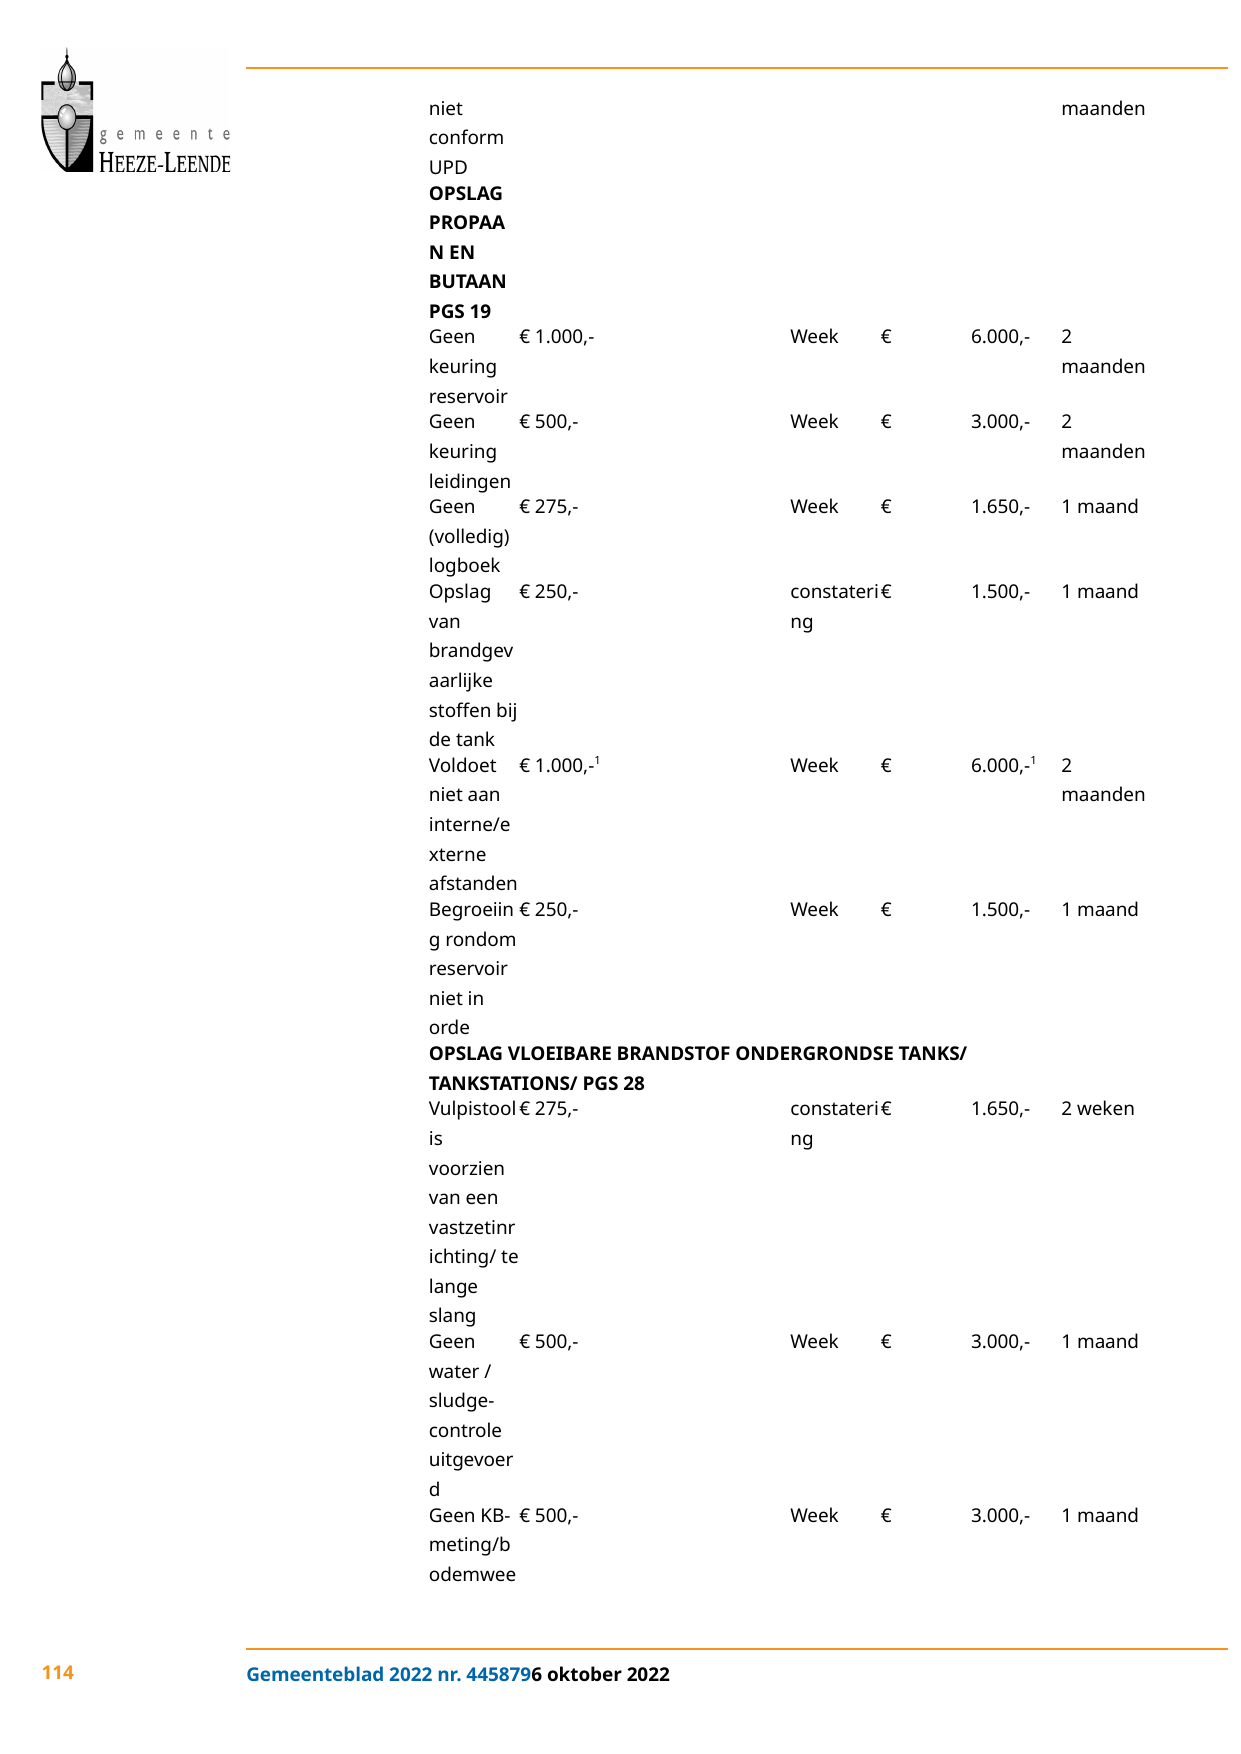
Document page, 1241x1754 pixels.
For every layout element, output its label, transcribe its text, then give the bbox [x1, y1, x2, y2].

table_cell 1.500,- [971, 579, 1061, 752]
table_cell Week [790, 324, 881, 409]
table_cell 1.500,- [971, 896, 1061, 1040]
table_cell Geen (volledig) logboek [429, 494, 519, 578]
table_cell € 1.000,-1 [519, 752, 790, 896]
table_cell 1.650,- [971, 494, 1061, 578]
table_cell [790, 180, 881, 324]
table_cell Week [790, 1502, 881, 1587]
table_cell 1 maand [1061, 494, 1152, 578]
table_cell Geen water / sludge-controle uitgevoerd [429, 1328, 519, 1502]
table_cell € 250,- [519, 896, 790, 1040]
table_cell 3.000,- [971, 1328, 1061, 1502]
table_cell 1 maand [1061, 896, 1152, 1040]
table_cell [881, 95, 971, 180]
table_cell Week [790, 494, 881, 578]
table_cell € [881, 1096, 971, 1328]
table_cell Geen keuring reservoir [429, 324, 519, 409]
table_cell 1 maand [1061, 1502, 1152, 1587]
table_cell € [881, 409, 971, 493]
table_cell [971, 95, 1061, 180]
table_cell € [881, 1328, 971, 1502]
table_cell constatering [790, 1096, 881, 1328]
table_cell maanden [1061, 95, 1152, 180]
table_cell 2 weken [1061, 1096, 1152, 1328]
table_cell constatering [790, 579, 881, 752]
table_cell Geen keuring leidingen [429, 409, 519, 493]
table_cell [248, 180, 429, 324]
table_cell 6.000,-1 [971, 752, 1061, 896]
table_cell € 250,- [519, 579, 790, 752]
table_cell € 275,- [519, 1096, 790, 1328]
table_cell [519, 95, 790, 180]
table_cell € [881, 896, 971, 1040]
table_cell Week [790, 1328, 881, 1502]
table_cell € [881, 324, 971, 409]
table_cell [881, 180, 971, 324]
table_cell 1.650,- [971, 1096, 1061, 1328]
table_cell € [881, 1502, 971, 1587]
table_cell 1 maand [1061, 1328, 1152, 1502]
table_cell niet conform UPD [429, 95, 519, 180]
table_cell [248, 1040, 429, 1096]
table_cell 2 maanden [1061, 752, 1152, 896]
table_cell Week [790, 896, 881, 1040]
table_cell 6.000,- [971, 324, 1061, 409]
table_cell [248, 324, 429, 1040]
table_cell Opslag van brandgevaarlijke stoffen bij de tank [429, 579, 519, 752]
table_cell 2 maanden [1061, 324, 1152, 409]
table_cell Week [790, 752, 881, 896]
table_cell € [881, 579, 971, 752]
table_cell 2 maanden [1061, 409, 1152, 493]
table_cell [248, 1096, 429, 1587]
table_cell Voldoet niet aan interne/externe afstanden [429, 752, 519, 896]
table_cell Begroeiing rondom reservoir niet in orde [429, 896, 519, 1040]
table_cell Geen KB-meting/bodemwee [429, 1502, 519, 1587]
table_cell [971, 1040, 1152, 1096]
table_cell € [881, 752, 971, 896]
table_cell Week [790, 409, 881, 493]
table_cell [519, 180, 790, 324]
table_cell OPSLAG PROPAAN EN BUTAAN PGS 19 [429, 180, 519, 324]
table_cell [1061, 180, 1152, 324]
table_cell € 500,- [519, 409, 790, 493]
table_cell [971, 180, 1061, 324]
table_cell € 275,- [519, 494, 790, 578]
table_cell 1 maand [1061, 579, 1152, 752]
table_cell Vulpistool is voorzien van een vastzetinrichting/ te lange slang [429, 1096, 519, 1328]
table_cell 3.000,- [971, 1502, 1061, 1587]
table_cell [248, 95, 429, 180]
table_cell 3.000,- [971, 409, 1061, 493]
picture [41, 47, 231, 172]
table_cell € 500,- [519, 1502, 790, 1587]
table_cell OPSLAG VLOEIBARE BRANDSTOF ONDERGRONDSE TANKS/ TANKSTATIONS/ PGS 28 [429, 1040, 971, 1096]
table_cell € [881, 494, 971, 578]
table_cell € 1.000,- [519, 324, 790, 409]
table_cell € 500,- [519, 1328, 790, 1502]
table_cell [790, 95, 881, 180]
